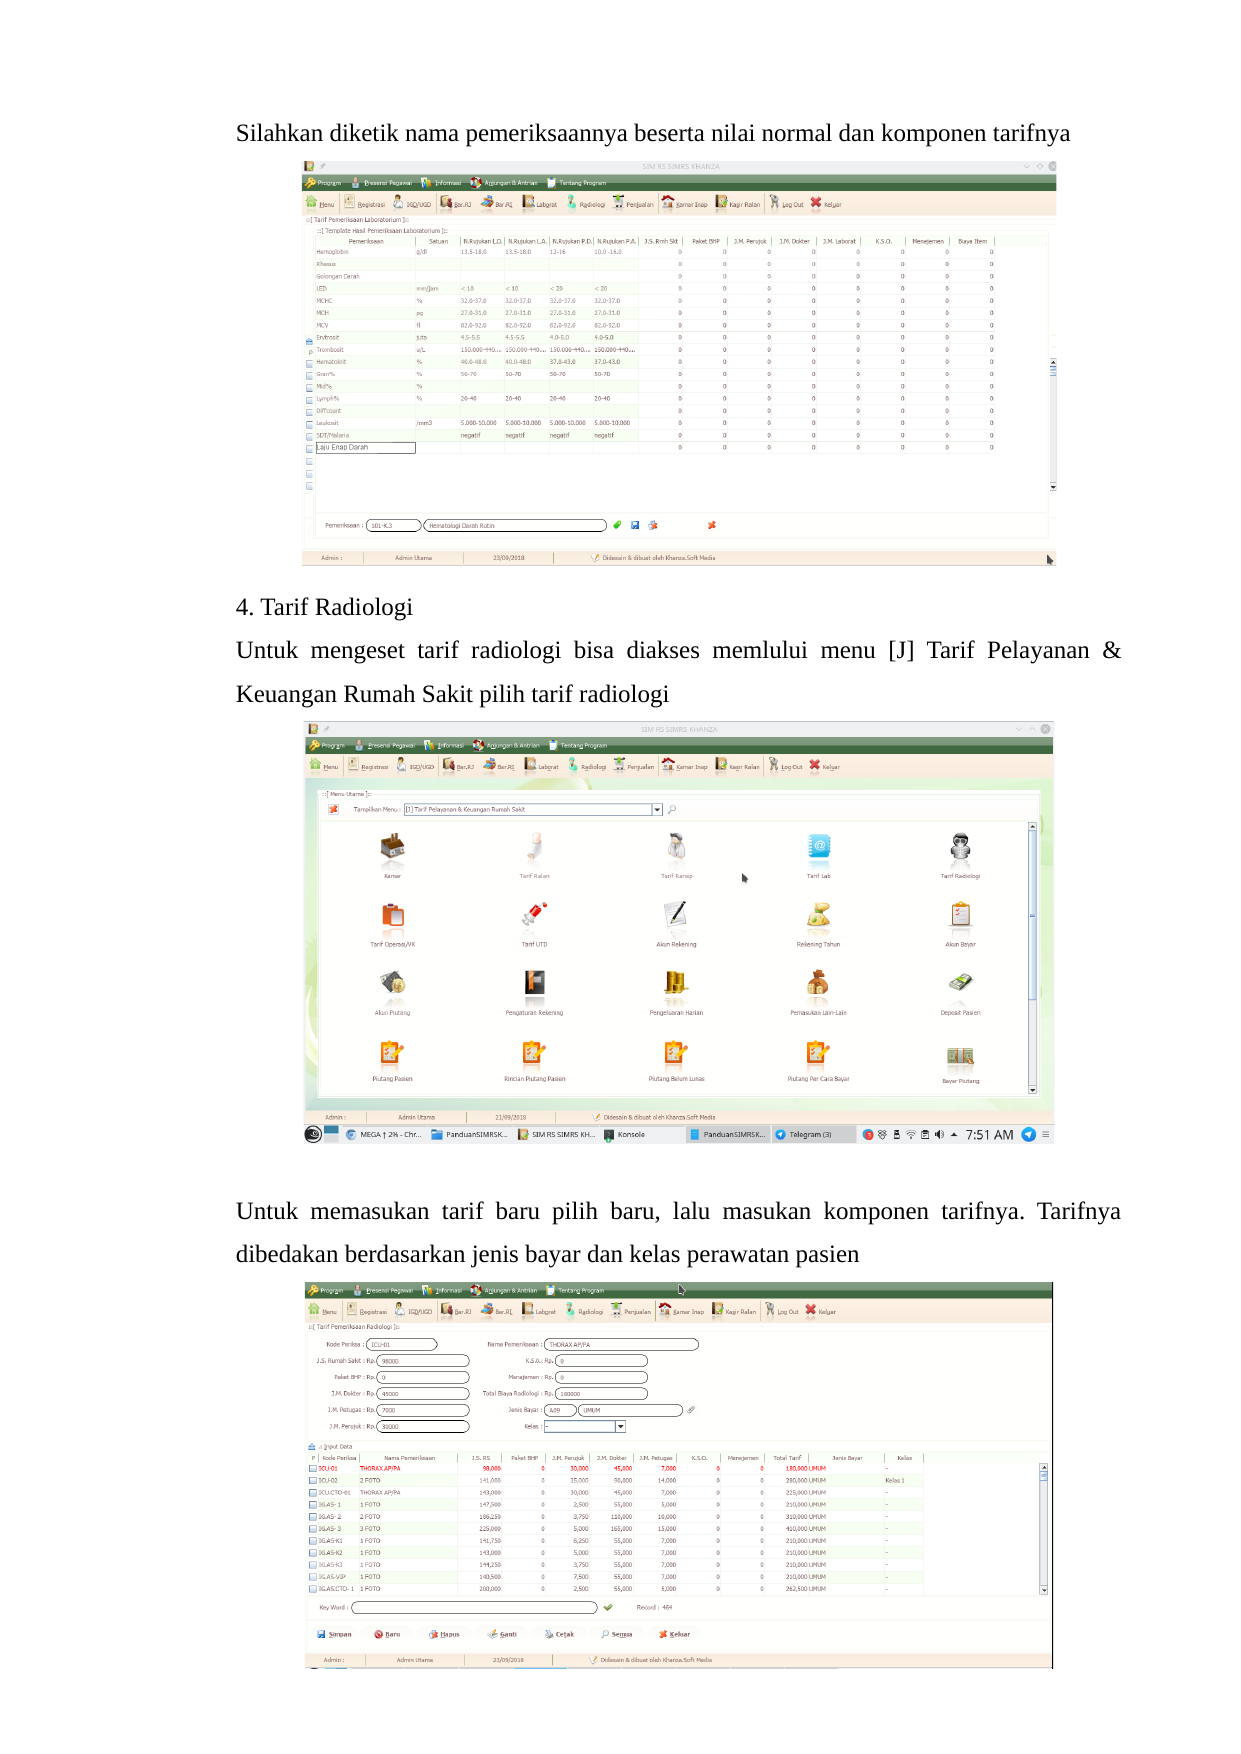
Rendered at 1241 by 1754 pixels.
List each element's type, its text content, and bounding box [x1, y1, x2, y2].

text 4. Tarif Radiologi [236, 592, 1122, 621]
text Untuk memasukan tarif baru pilih baru, lalu masukan komponen tarifnya. Tarifnya dibedakan berdasarkan jenis bayar dan kelas perawatan pasien [236, 1196, 1122, 1268]
text Untuk mengeset tarif radiologi bisa diakses memlului menu [J] Tarif Pelayanan & Keuangan Rumah Sakit pilih tarif radiologi [236, 636, 1122, 707]
text Silahkan diketik nama pemeriksaannya beserta nilai normal dan komponen tarifnya [236, 118, 1122, 147]
picture [304, 1282, 1054, 1669]
picture [303, 721, 1055, 1144]
picture [301, 161, 1057, 566]
